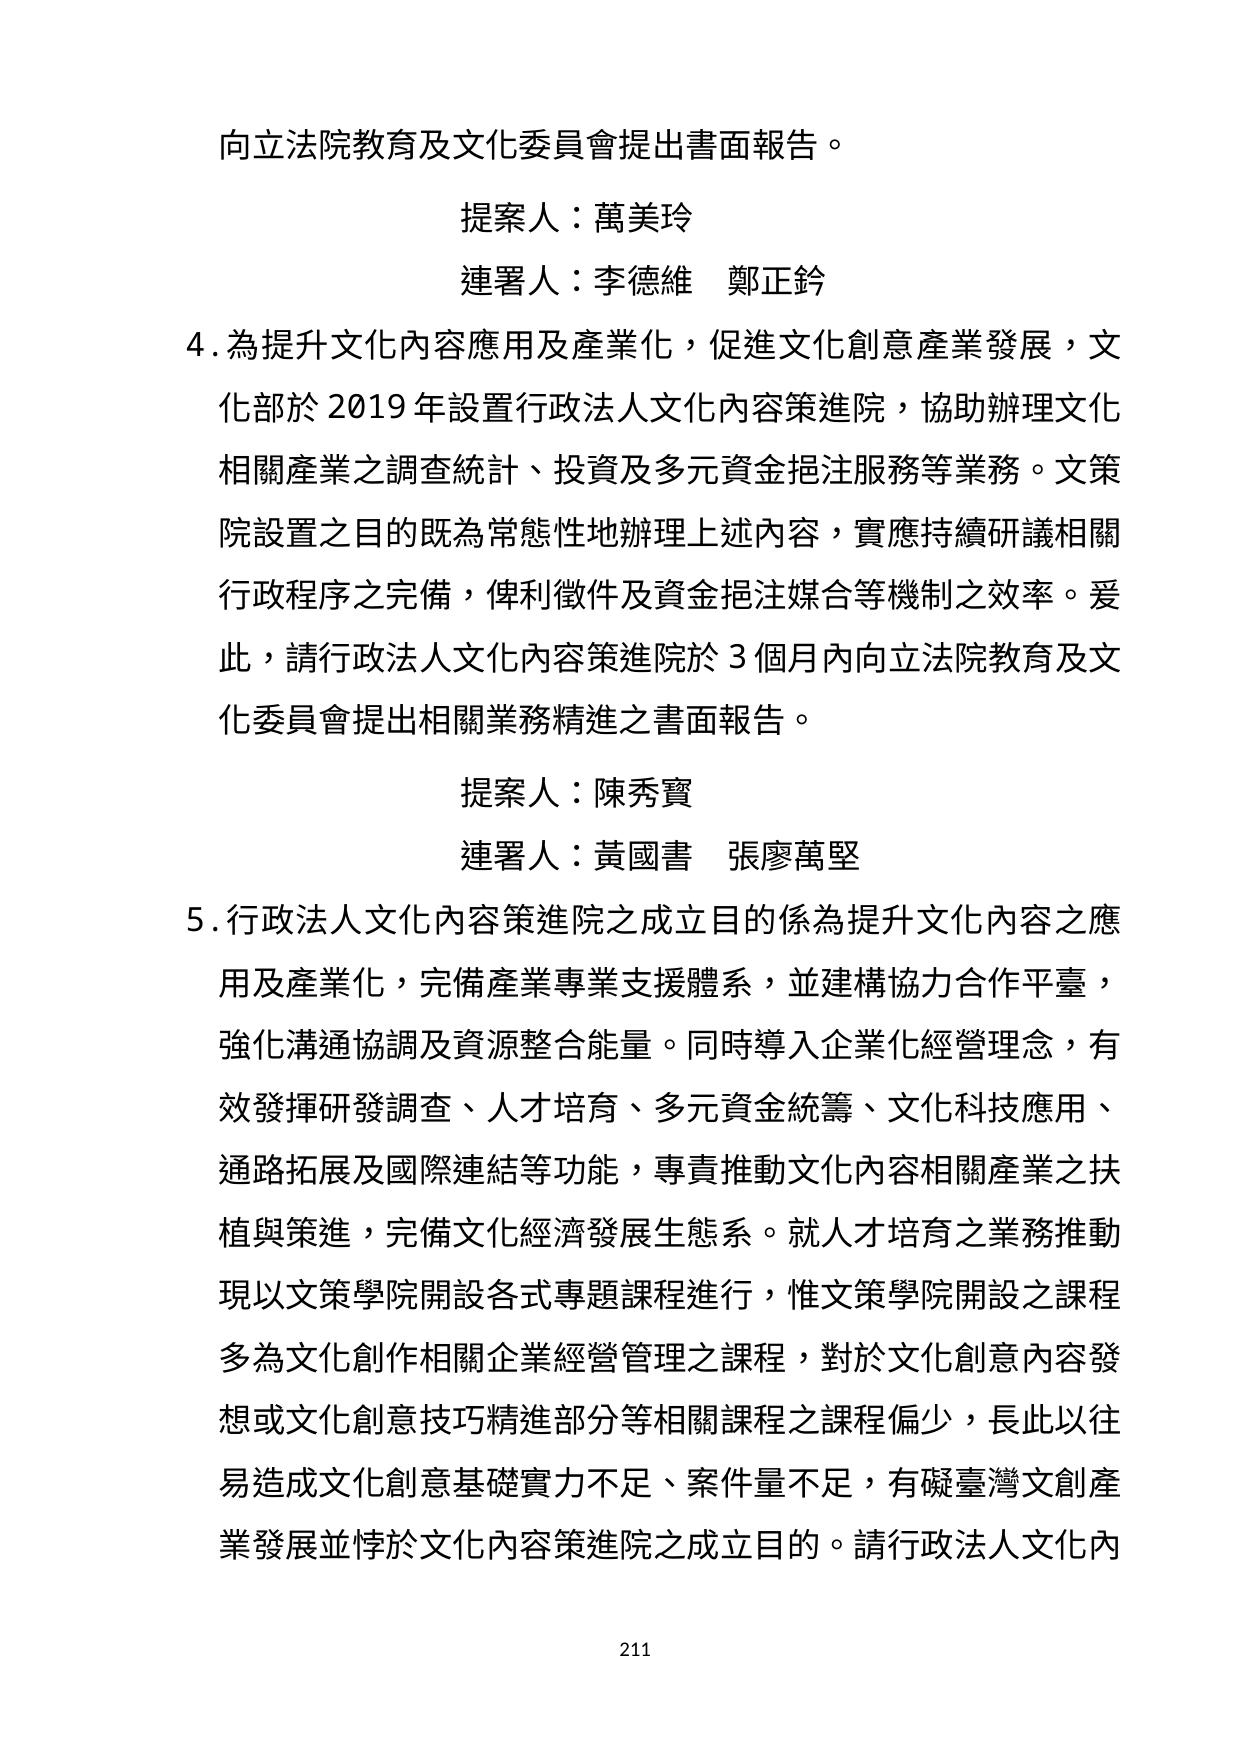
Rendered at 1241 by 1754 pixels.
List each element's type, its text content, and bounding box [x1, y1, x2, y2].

text 提案人：萬美玲 [460, 175, 1122, 237]
text 提案人：陳秀寳 [460, 750, 1122, 812]
text 連署人：李德維 鄭正鈐 [460, 237, 1122, 300]
text 5.行政法人文化內容策進院之成立目的係為提升文化內容之應用及產業化，完備產業專業支援體系，並建構協力合作平臺，強化溝通協調及資源整合能量。同時導入企業化經營理念，有效發揮研發調查、人才培育、多元資金統籌、文化科技應用、通路拓展及國際連結等功能，專責推動文化內容相關產業之扶植與策進，完備文化經濟發展生態系。就人才培育之業務推動現以文策學院開設各式專題課程進行，惟文策學院開設之課程多為文化創作相關企業經營管理之課程，對於文化創意內容發想或文化創意技巧精進部分等相關課程之課程偏少，長此以往易造成文化創意基礎實力不足、案件量不足，有礙臺灣文創產業發展並悖於文化內容策進院之成立目的。請行政法人文化內 [185, 887, 1122, 1575]
text 4.為提升文化內容應用及產業化，促進文化創意產業發展，文化部於2019年設置行政法人文化內容策進院，協助辦理文化相關產業之調查統計、投資及多元資金挹注服務等業務。文策院設置之目的既為常態性地辦理上述內容，實應持續研議相關行政程序之完備，俾利徵件及資金挹注媒合等機制之效率。爰此，請行政法人文化內容策進院於3個月內向立法院教育及文化委員會提出相關業務精進之書面報告。 [185, 312, 1122, 750]
text 連署人：黃國書 張廖萬堅 [460, 812, 1122, 875]
text 向立法院教育及文化委員會提出書面報告。 [185, 112, 1122, 175]
